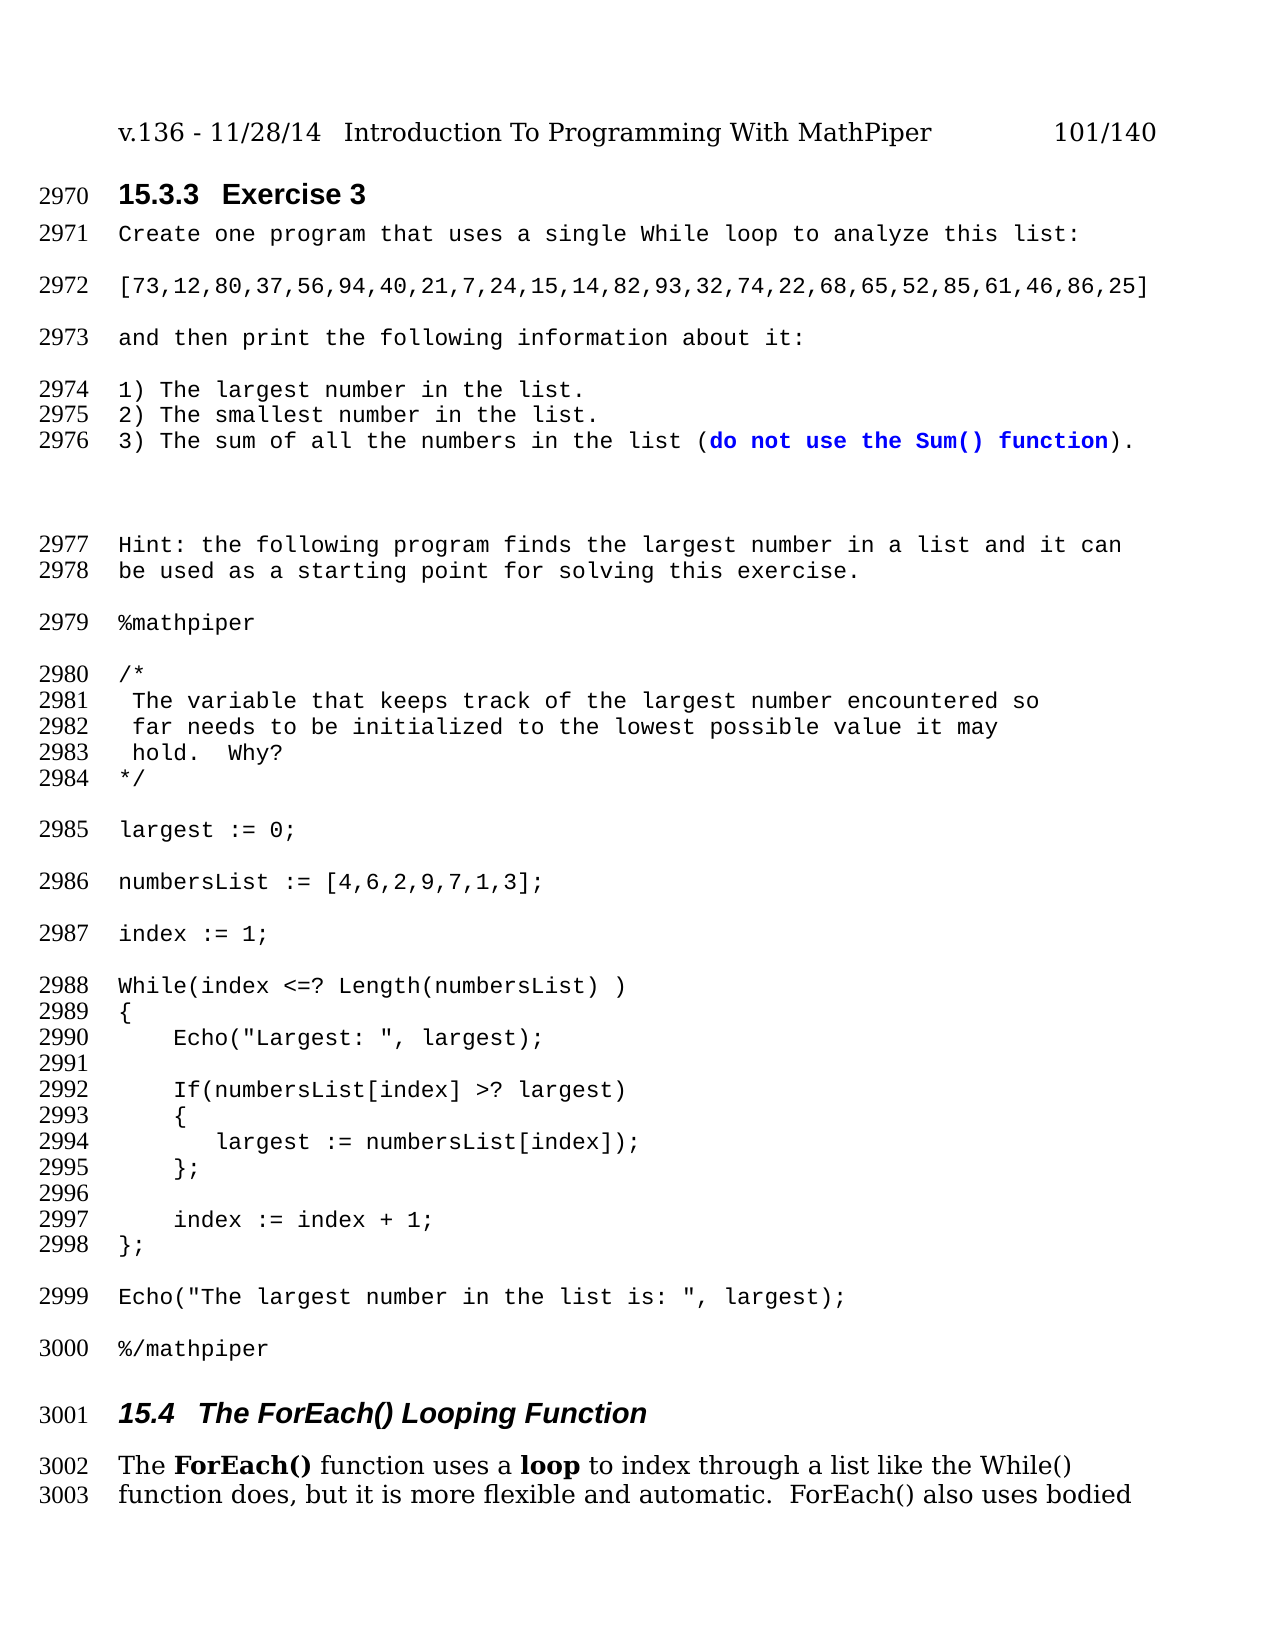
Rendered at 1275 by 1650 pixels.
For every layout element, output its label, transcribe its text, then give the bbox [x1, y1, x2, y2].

text While(index <=? Length(numbersList) ) [118, 974, 1157, 1000]
text 1) The largest number in the list. [118, 378, 1157, 404]
text largest := 0; [118, 819, 1157, 845]
subtitle Exercise 3 [118, 177, 1157, 210]
text [73,12,80,37,56,94,40,21,7,24,15,14,82,93,32,74,22,68,65,52,85,61,46,86,25] [118, 274, 1157, 300]
text far needs to be initialized to the lowest possible value it may [118, 715, 1157, 741]
text %/mathpiper [118, 1338, 1157, 1363]
text index := 1; [118, 923, 1157, 948]
text largest := numbersList[index]); [118, 1130, 1157, 1156]
text { [118, 1000, 1157, 1026]
text index := index + 1; [118, 1208, 1157, 1234]
text If(numbersList[index] >? largest) [118, 1078, 1157, 1104]
text The ForEach() function uses a loop to index through a list like the While() function does, but it is more flexible and automatic. ForEach() also uses bodied [118, 1451, 1157, 1509]
text Echo("The largest number in the list is: ", largest); [118, 1286, 1157, 1312]
text 2) The smallest number in the list. [118, 404, 1157, 430]
text */ [118, 767, 1157, 793]
subtitle The ForEach() Looping Function [118, 1397, 1157, 1430]
text %mathpiper [118, 611, 1157, 637]
text }; [118, 1234, 1157, 1260]
text Create one program that uses a single While loop to analyze this list: [118, 222, 1157, 248]
text 3) The sum of all the numbers in the list (do not use the Sum() function). [118, 430, 1157, 456]
text }; [118, 1156, 1157, 1182]
text numbersList := [4,6,2,9,7,1,3]; [118, 871, 1157, 897]
text The variable that keeps track of the largest number encountered so [118, 689, 1157, 715]
text { [118, 1104, 1157, 1130]
text /* [118, 663, 1157, 689]
text Echo("Largest: ", largest); [118, 1026, 1157, 1052]
text and then print the following information about it: [118, 326, 1157, 352]
text Hint: the following program finds the largest number in a list and it can be used as a starting point for solving this exercise. [118, 533, 1157, 585]
text hold. Why? [118, 741, 1157, 767]
